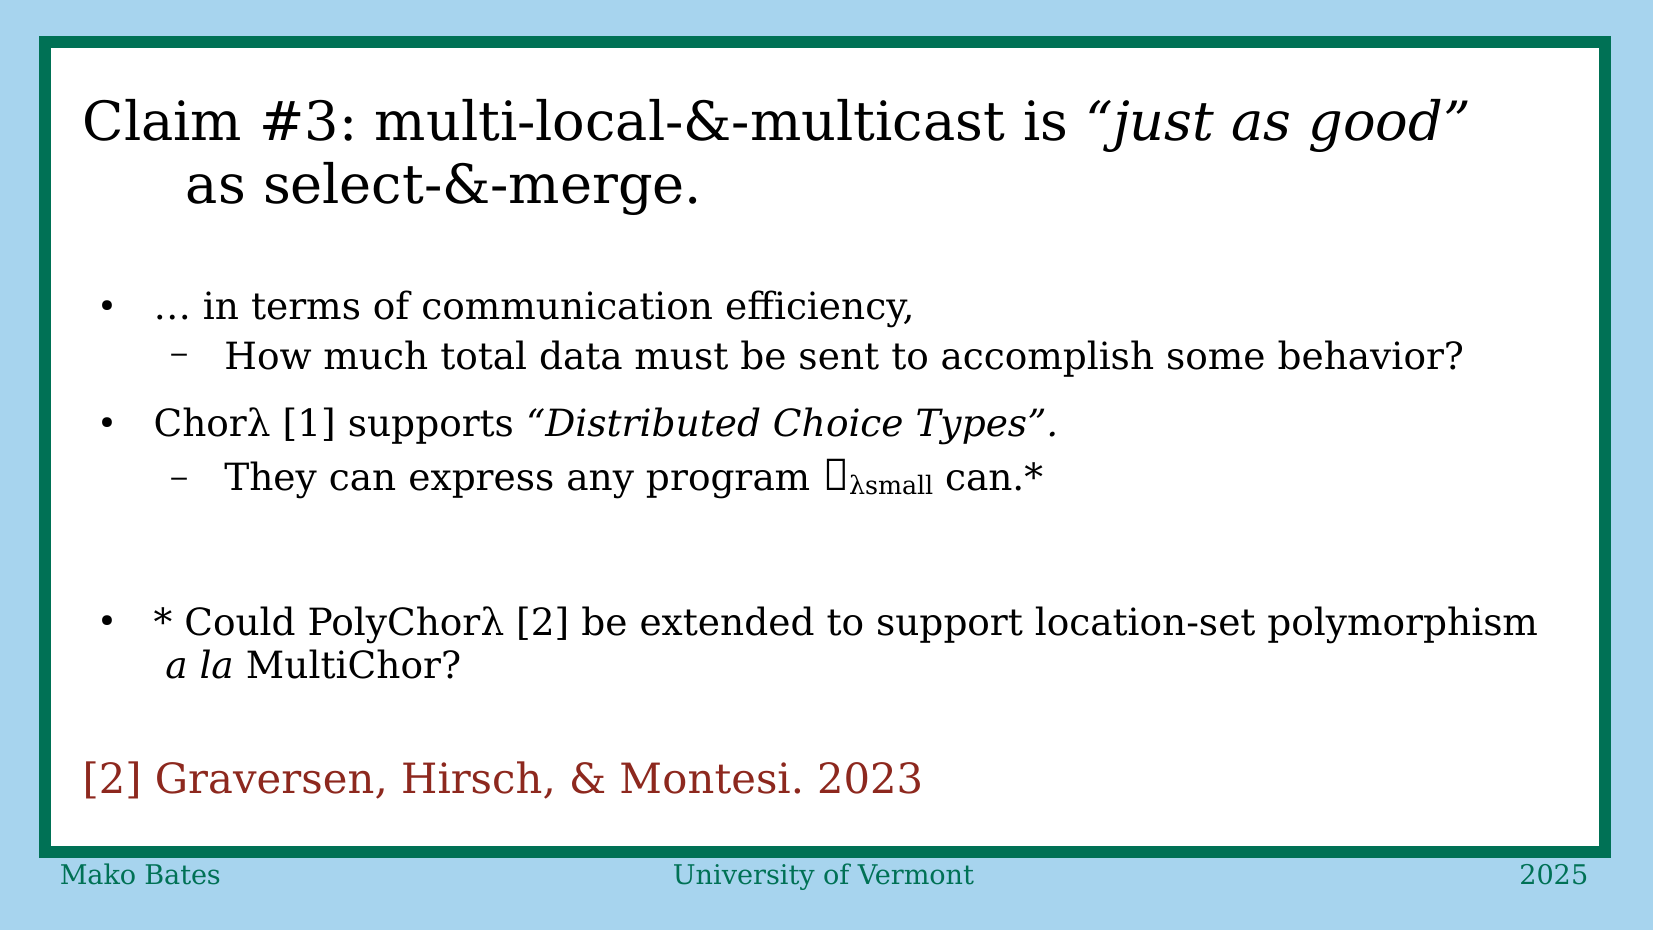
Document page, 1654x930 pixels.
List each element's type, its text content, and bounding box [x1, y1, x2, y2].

title Claim #3: multi-local-&-multicast is “just as good” as select-&-merge. [82, 89, 1571, 217]
list … in terms of communication efficiency, How much total data must be sent to accomplish some behavior? Chorλ [1] supports “Distributed Choice Types”. They can express any program 𐤄λsmall can.* * Could PolyChorλ [2] be extended to support location-set polymorphism a la MultiChor? [2] Graversen, Hirsch, & Montesi. 2023 [82, 217, 1571, 905]
